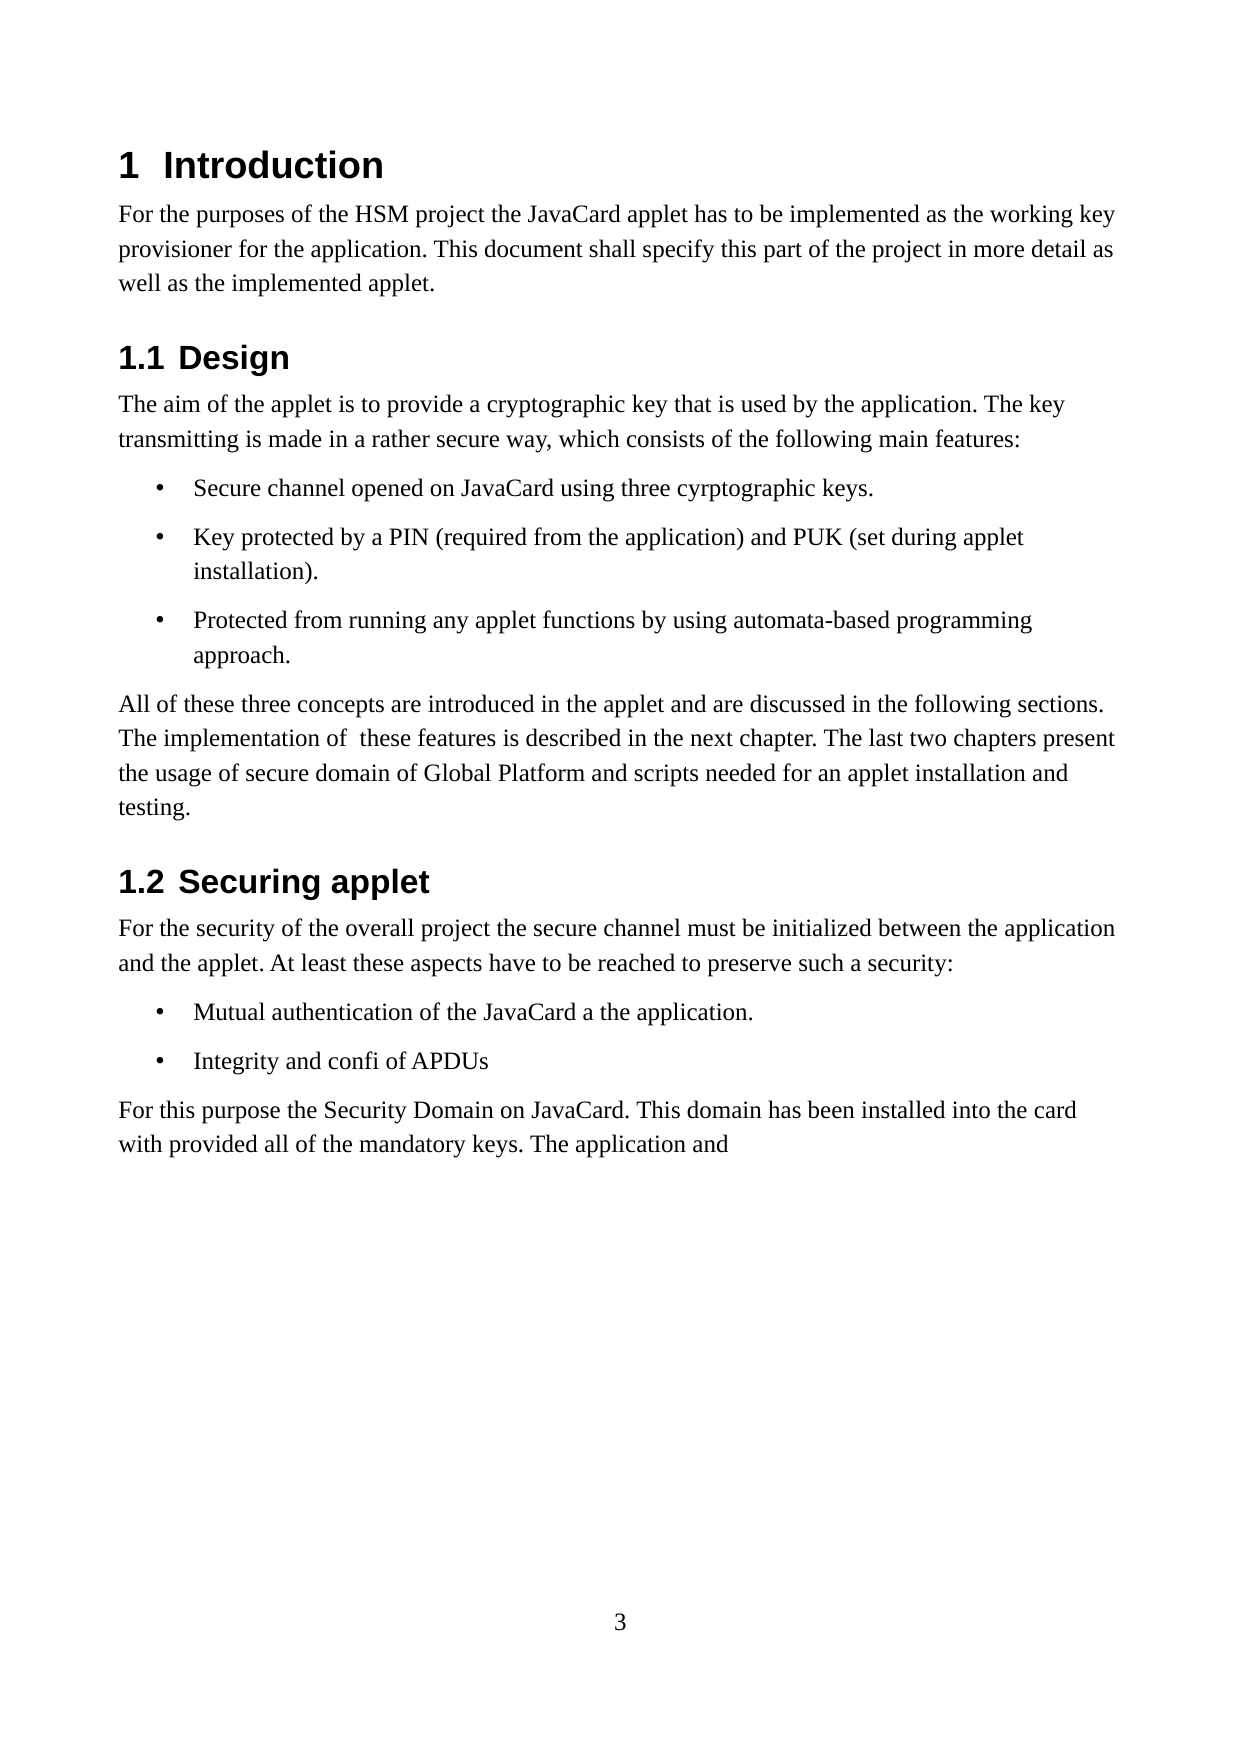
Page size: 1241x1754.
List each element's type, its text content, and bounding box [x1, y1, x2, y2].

subtitle Design [118, 338, 1122, 377]
list Integrity and confi of APDUs [156, 1046, 1122, 1075]
text For this purpose the Security Domain on JavaCard. This domain has been installed into the card with provided all of the mandatory keys. The application and [118, 1095, 1122, 1158]
list Key protected by a PIN (required from the application) and PUK (set during applet installation). [156, 522, 1122, 585]
list Secure channel opened on JavaCard using three cyrptographic keys. [156, 473, 1122, 502]
subtitle Securing applet [118, 862, 1122, 901]
text For the purposes of the HSM project the JavaCard applet has to be implemented as the working key provisioner for the application. This document shall specify this part of the project in more detail as well as the implemented applet. [118, 199, 1122, 297]
text All of these three concepts are introduced in the applet and are discussed in the following sections. The implementation of these features is described in the next chapter. The last two chapters present the usage of secure domain of Global Platform and scripts needed for an applet installation and testing. [118, 689, 1122, 821]
list Protected from running any applet functions by using automata-based programming approach. [156, 605, 1122, 669]
list Mutual authentication of the JavaCard a the application. [156, 997, 1122, 1026]
text The aim of the applet is to provide a cryptographic key that is used by the application. The key transmitting is made in a rather secure way, which consists of the following main features: [118, 389, 1122, 452]
text For the security of the overall project the secure channel must be initialized between the application and the applet. At least these aspects have to be reached to preserve such a security: [118, 913, 1122, 977]
subtitle Introduction [118, 143, 1122, 187]
